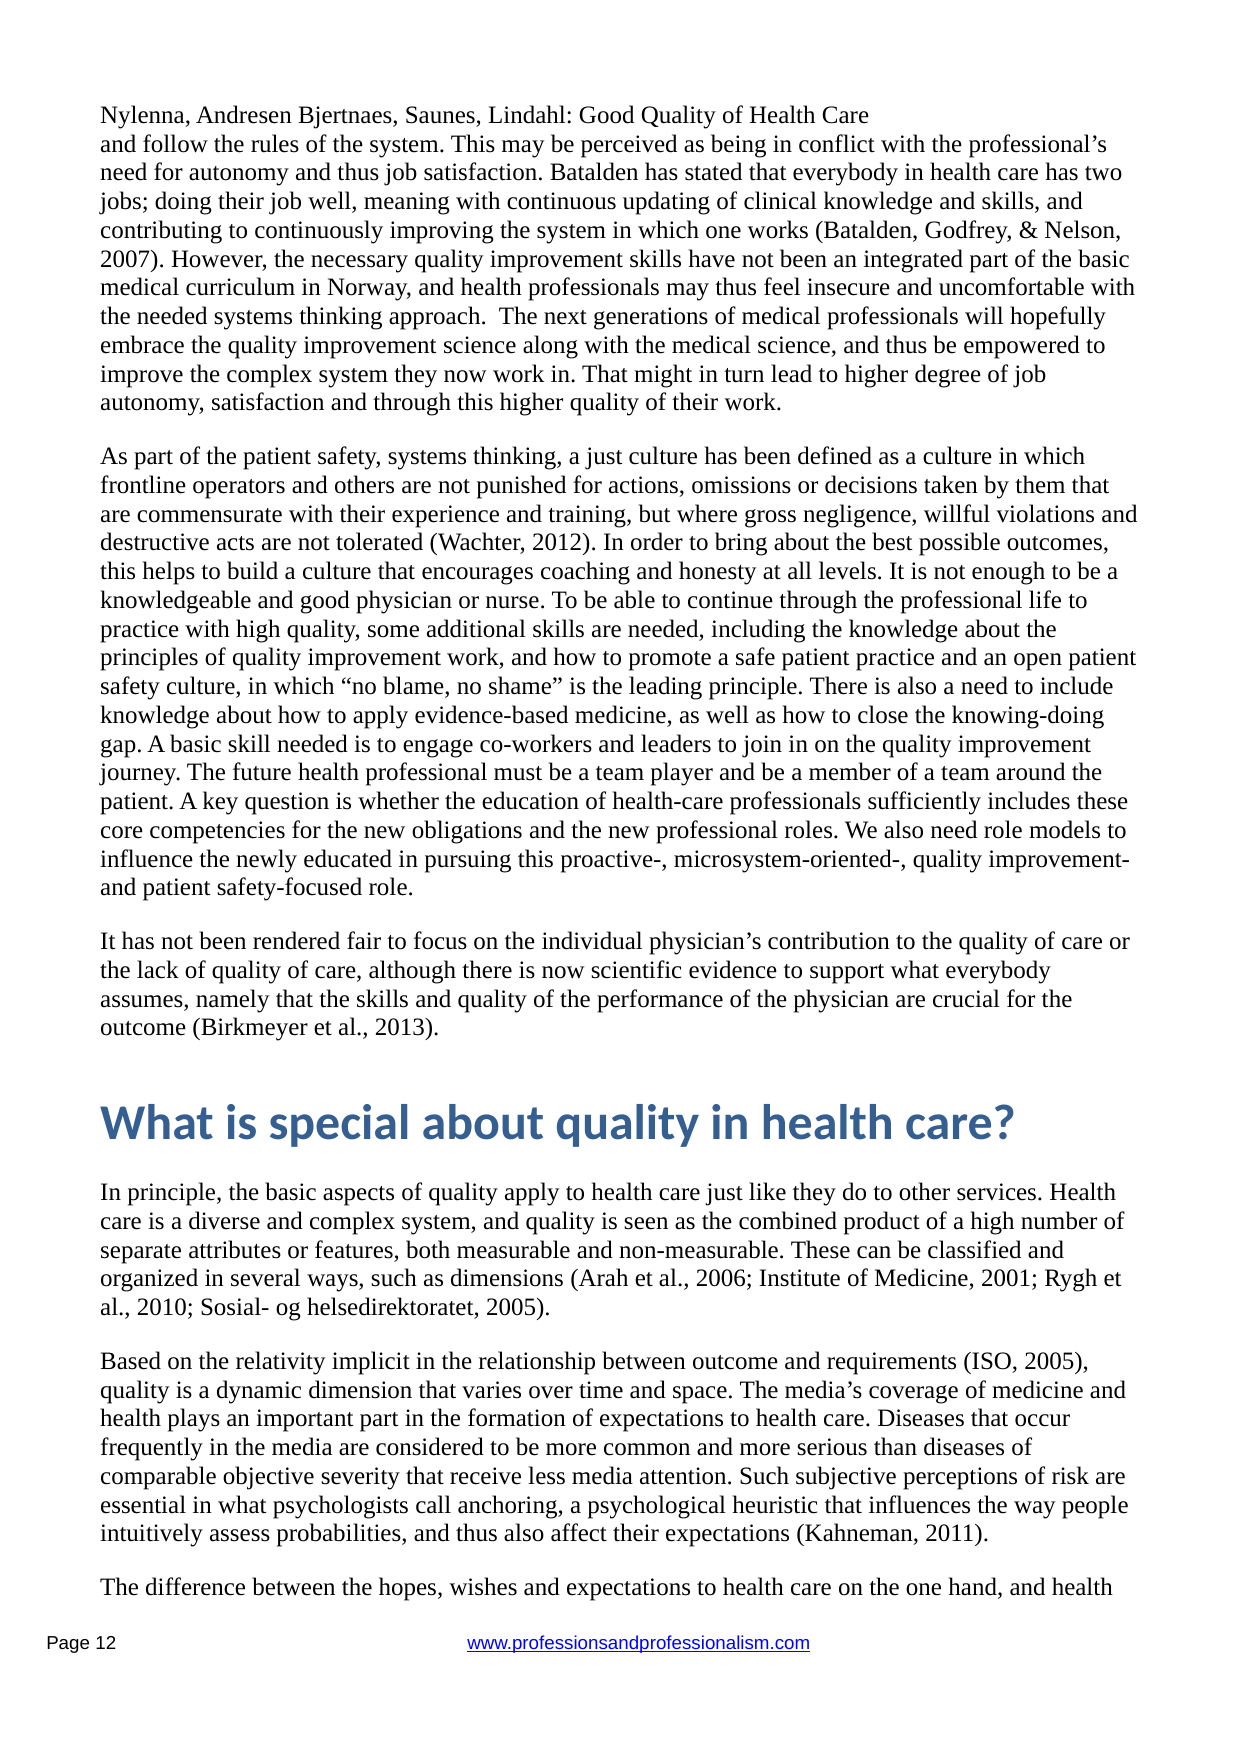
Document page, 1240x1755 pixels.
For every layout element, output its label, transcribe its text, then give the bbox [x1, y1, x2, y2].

text and follow the rules of the system. This may be perceived as being in conflict with the professional’s need for autonomy and thus job satisfaction. Batalden has stated that everybody in health care has two jobs; doing their job well, meaning with continuous updating of clinical knowledge and skills, and contributing to continuously improving the system in which one works (Batalden, Godfrey, & Nelson, 2007). However, the necessary quality improvement skills have not been an integrated part of the basic medical curriculum in Norway, and health professionals may thus feel insecure and uncomfortable with the needed systems thinking approach. The next generations of medical professionals will hopefully embrace the quality improvement science along with the medical science, and thus be empowered to improve the complex system they now work in. That might in turn lead to higher degree of job autonomy, satisfaction and through this higher quality of their work. [100, 129, 1139, 416]
text In principle, the basic aspects of quality apply to health care just like they do to other services. Health care is a diverse and complex system, and quality is seen as the combined product of a high number of separate attributes or features, both measurable and non-measurable. These can be classified and organized in several ways, such as dimensions (Arah et al., 2006; Institute of Medicine, 2001; Rygh et al., 2010; Sosial- og helsedirektoratet, 2005). [100, 1177, 1139, 1321]
text The difference between the hopes, wishes and expectations to health care on the one hand, and health [100, 1572, 1139, 1601]
subtitle What is special about quality in health care? [100, 1091, 1139, 1152]
text It has not been rendered fair to focus on the individual physician’s contribution to the quality of care or the lack of quality of care, although there is now scientific evidence to support what everybody assumes, namely that the skills and quality of the performance of the physician are crucial for the outcome (Birkmeyer et al., 2013). [100, 926, 1139, 1041]
text As part of the patient safety, systems thinking, a just culture has been defined as a culture in which frontline operators and others are not punished for actions, omissions or decisions taken by them that are commensurate with their experience and training, but where gross negligence, willful violations and destructive acts are not tolerated (Wachter, 2012). In order to bring about the best possible outcomes, this helps to build a culture that encourages coaching and honesty at all levels. It is not enough to be a knowledgeable and good physician or nurse. To be able to continue through the professional life to practice with high quality, some additional skills are needed, including the knowledge about the principles of quality improvement work, and how to promote a safe patient practice and an open patient safety culture, in which “no blame, no shame” is the leading principle. There is also a need to include knowledge about how to apply evidence-based medicine, as well as how to close the knowing-doing gap. A basic skill needed is to engage co-workers and leaders to join in on the quality improvement journey. The future health professional must be a team player and be a member of a team around the patient. A key question is whether the education of health-care professionals sufficiently includes these core competencies for the new obligations and the new professional roles. We also need role models to influence the newly educated in pursuing this proactive-, microsystem-oriented-, quality improvement- and patient safety-focused role. [100, 441, 1139, 901]
text Based on the relativity implicit in the relationship between outcome and requirements (ISO, 2005), quality is a dynamic dimension that varies over time and space. The media’s coverage of medicine and health plays an important part in the formation of expectations to health care. Diseases that occur frequently in the media are considered to be more common and more serious than diseases of comparable objective severity that receive less media attention. Such subjective perceptions of risk are essential in what psychologists call anchoring, a psychological heuristic that influences the way people intuitively assess probabilities, and thus also affect their expectations (Kahneman, 2011). [100, 1346, 1139, 1547]
